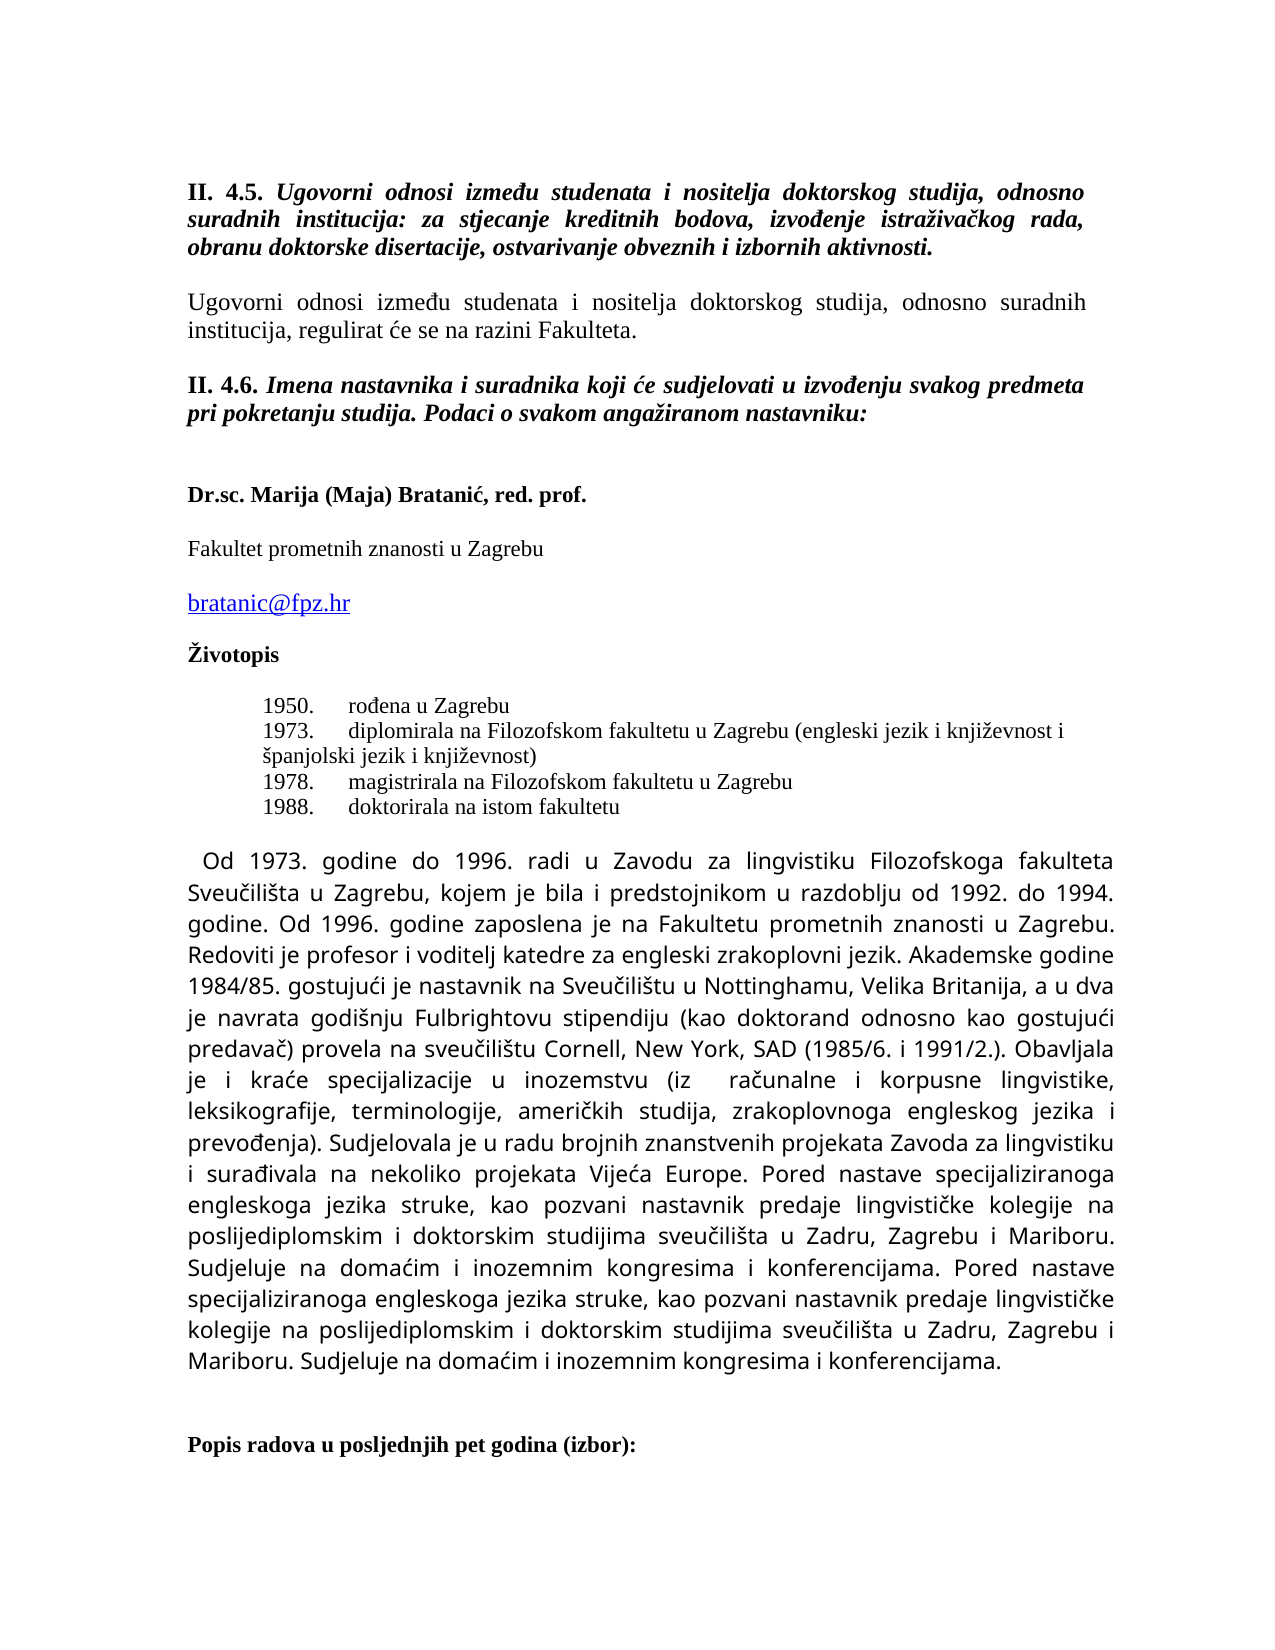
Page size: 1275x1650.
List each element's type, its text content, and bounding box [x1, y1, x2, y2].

text Životopis [187, 642, 1116, 667]
text bratanic@fpz.hr [187, 589, 1116, 616]
text Fakultet prometnih znanosti u Zagrebu [187, 536, 1116, 561]
text Popis radova u posljednjih pet godina (izbor): [187, 1432, 1087, 1457]
text Od 1973. godine do 1996. radi u Zavodu za lingvistiku Filozofskoga fakulteta Sveučilišta u Zagrebu, kojem je bila i predstojnikom u razdoblju od 1992. do 1994. godine. Od 1996. godine zaposlena je na Fakultetu prometnih znanosti u Zagrebu. Redoviti je profesor i voditelj katedre za engleski zrakoplovni jezik. Akademske godine 1984/85. gostujući je nastavnik na Sveučilištu u Nottinghamu, Velika Britanija, a u dva je navrata godišnju Fulbrightovu stipendiju (kao doktorand odnosno kao gostujući predavač) provela na sveučilištu Cornell, New York, SAD (1985/6. i 1991/2.). Obavljala je i kraće specijalizacije u inozemstvu (iz računalne i korpusne lingvistike, leksikografije, terminologije, američkih studija, zrakoplovnoga engleskog jezika i prevođenja). Sudjelovala je u radu brojnih znanstvenih projekata Zavoda za lingvistiku i surađivala na nekoliko projekata Vijeća Europe. Pored nastave specijaliziranoga engleskoga jezika struke, kao pozvani nastavnik predaje lingvističke kolegije na poslijediplomskim i doktorskim studijima sveučilišta u Zadru, Zagrebu i Mariboru. Sudjeluje na domaćim i inozemnim kongresima i konferencijama. Pored nastave specijaliziranoga engleskoga jezika struke, kao pozvani nastavnik predaje lingvističke kolegije na poslijediplomskim i doktorskim studijima sveučilišta u Zadru, Zagrebu i Mariboru. Sudjeluje na domaćim i inozemnim kongresima i konferencijama. [187, 845, 1116, 1376]
text II. 4.5. Ugovorni odnosi između studenata i nositelja doktorskog studija, odnosno suradnih institucija: za stjecanje kreditnih bodova, izvođenje istraživačkog rada, obranu doktorske disertacije, ostvarivanje obveznih i izbornih aktivnosti. [187, 178, 1087, 261]
text Ugovorni odnosi između studenata i nositelja doktorskog studija, odnosno suradnih institucija, regulirat će se na razini Fakulteta. [187, 288, 1087, 344]
text II. 4.6. Imena nastavnika i suradnika koji će sudjelovati u izvođenju svakog predmeta pri pokretanju studija. Podaci o svakom angažiranom nastavniku: [187, 372, 1087, 427]
text 1988. doktorirala na istom fakultetu [262, 794, 1116, 820]
text 1978. magistrirala na Filozofskom fakultetu u Zagrebu [262, 769, 1116, 794]
text 1973. diplomirala na Filozofskom fakultetu u Zagrebu (engleski jezik i književnost i španjolski jezik i književnost) [262, 718, 1116, 769]
text 1950. rođena u Zagrebu [262, 693, 1116, 718]
text Dr.sc. Marija (Maja) Bratanić, red. prof. [187, 482, 1116, 508]
